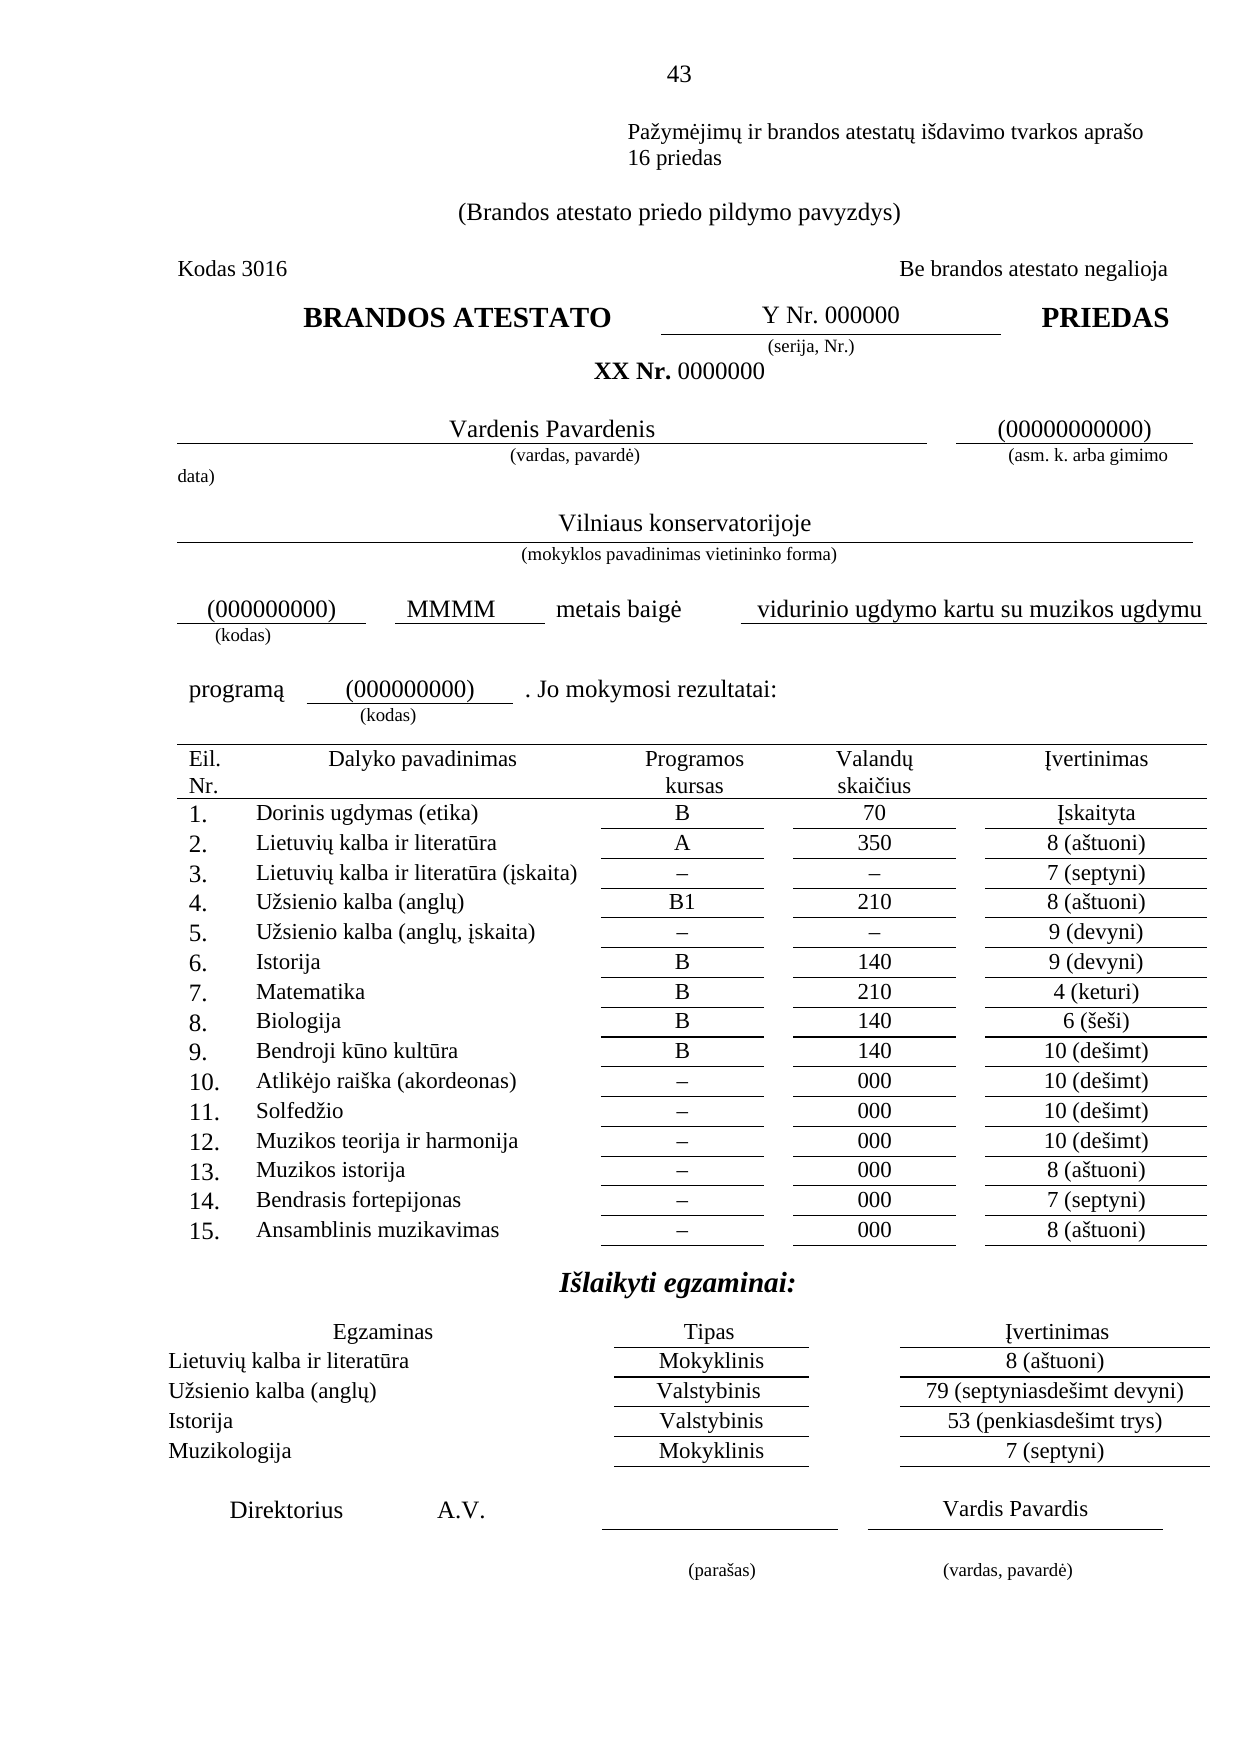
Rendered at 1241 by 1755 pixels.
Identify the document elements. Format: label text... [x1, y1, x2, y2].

table_header (00000000000) [956, 414, 1192, 443]
table_header (000000000) [177, 594, 366, 622]
table_cell 7. [177, 977, 244, 1007]
table_cell Biologija [245, 1007, 601, 1036]
table_cell [956, 1096, 985, 1126]
table_header BRANDOS ATESTATO [292, 300, 631, 334]
table_cell – [601, 1216, 763, 1245]
table_cell Lietuvių kalba ir literatūra (įskaita) [245, 858, 601, 887]
table_cell [764, 1066, 793, 1096]
table_cell 8 (aštuoni) [985, 829, 1207, 858]
table_cell 53 (penkiasdešimt trys) [900, 1407, 1210, 1436]
table_cell 4 (keturi) [985, 978, 1207, 1007]
table_header PRIEDAS [1030, 300, 1192, 334]
table_cell 10. [177, 1066, 244, 1096]
table_cell [764, 1007, 793, 1036]
table_cell B [601, 1008, 763, 1036]
table_cell 000 [793, 1127, 956, 1156]
table_header Įvertinimas [985, 745, 1207, 798]
text (parašas) (vardas, pavardė) [177, 1559, 1181, 1580]
table_cell 210 [793, 889, 956, 917]
table_cell [764, 888, 793, 917]
table_header Y Nr. 000000 [661, 300, 1001, 334]
table_cell – [601, 1067, 763, 1096]
table_cell [956, 947, 985, 977]
table_cell 000 [793, 1216, 956, 1245]
table_cell [764, 828, 793, 858]
table_cell Matematika [245, 977, 601, 1007]
table_cell [764, 1036, 793, 1066]
table_header Įvertinimas [904, 1318, 1210, 1347]
table_cell Bendrasis fortepijonas [245, 1185, 601, 1215]
table_cell B [601, 978, 763, 1007]
table_cell 140 [793, 948, 956, 977]
table_cell 10 (dešimt) [985, 1067, 1207, 1096]
table_header Direktorius A.V. [218, 1496, 558, 1529]
table_cell [956, 1185, 985, 1215]
table_cell [809, 1436, 900, 1466]
table_cell 8. [177, 1007, 244, 1036]
table_cell Muzikos teorija ir harmonija [245, 1126, 601, 1156]
table_cell [149, 1436, 157, 1466]
table_cell [956, 1215, 985, 1245]
table_cell [764, 799, 793, 828]
table_cell – [601, 1097, 763, 1126]
table_cell [956, 1036, 985, 1066]
table_cell [956, 858, 985, 887]
table_cell [809, 1376, 900, 1406]
table_header Valandų skaičius [793, 745, 956, 798]
table_cell Valstybinis [614, 1407, 808, 1436]
table_cell Ansamblinis muzikavimas [245, 1215, 601, 1245]
table_cell 350 [793, 829, 956, 858]
table_cell [956, 799, 985, 828]
table_cell 10 (dešimt) [985, 1127, 1207, 1156]
table_cell 210 [793, 978, 956, 1007]
table_cell 12. [177, 1126, 244, 1156]
table_header programą [177, 674, 307, 702]
table_header Dalyko pavadinimas [245, 745, 601, 798]
table_cell [764, 1126, 793, 1156]
table_cell – [601, 918, 763, 947]
table_header [1001, 300, 1030, 334]
table_cell [764, 1185, 793, 1215]
table_cell Istorija [157, 1406, 614, 1436]
table_cell [956, 917, 985, 947]
table_cell 140 [793, 1038, 956, 1066]
table_cell [956, 828, 985, 858]
table_header [711, 594, 741, 622]
table_header [366, 594, 395, 622]
table_cell 9. [177, 1036, 244, 1066]
table_cell 13. [177, 1156, 244, 1185]
table_cell Solfedžio [245, 1096, 601, 1126]
table_header MMMM [395, 594, 544, 622]
table_cell 4. [177, 888, 244, 917]
table_cell Bendroji kūno kultūra [245, 1036, 601, 1066]
table_cell [764, 977, 793, 1007]
table_cell Lietuvių kalba ir literatūra [245, 828, 601, 858]
table_cell Istorija [245, 947, 601, 977]
table_cell – [793, 918, 956, 947]
table_header . Jo mokymosi rezultatai: [513, 674, 1207, 702]
table_cell [956, 977, 985, 1007]
table_cell 7 (septyni) [900, 1437, 1210, 1466]
table_cell [956, 1156, 985, 1185]
table_cell A [601, 829, 763, 858]
table_cell 8 (aštuoni) [985, 889, 1207, 917]
table_cell – [601, 1127, 763, 1156]
table_cell Mokyklinis [614, 1348, 808, 1376]
table_cell 000 [793, 1097, 956, 1126]
table_header [764, 745, 793, 798]
table_cell – [601, 1157, 763, 1185]
table_cell [764, 1096, 793, 1126]
table_cell Muzikologija [157, 1436, 614, 1466]
table_cell 7 (septyni) [985, 1186, 1207, 1215]
table_cell 7 (septyni) [985, 859, 1207, 887]
table_cell 6 (šeši) [985, 1008, 1207, 1036]
table_cell [956, 1066, 985, 1096]
table_header vidurinio ugdymo kartu su muzikos ugdymu [741, 594, 1207, 622]
table_header Egzaminas [149, 1318, 614, 1347]
text (mokyklos pavadinimas vietininko forma) [177, 543, 1181, 565]
table_header [956, 745, 985, 798]
table_cell 6. [177, 947, 244, 977]
table_cell 3. [177, 858, 244, 887]
table_cell Užsienio kalba (anglų) [245, 888, 601, 917]
table_cell B [601, 1038, 763, 1066]
table_cell B [601, 948, 763, 977]
table_cell – [793, 859, 956, 887]
table_cell [956, 888, 985, 917]
table_header [601, 745, 625, 798]
text (serija, Nr.) [177, 335, 1181, 356]
table_cell Muzikos istorija [245, 1156, 601, 1185]
table_cell 9 (devyni) [985, 948, 1207, 977]
table_cell Dorinis ugdymas (etika) [245, 799, 601, 828]
table_header metais baigė [545, 594, 711, 622]
table_cell B [601, 799, 763, 828]
table_header [927, 414, 956, 443]
table_cell 11. [177, 1096, 244, 1126]
table_cell Užsienio kalba (anglų, įskaita) [245, 917, 601, 947]
table_header [838, 1496, 868, 1529]
table_header [631, 300, 661, 334]
table_header [804, 1318, 904, 1347]
table_cell 10 (dešimt) [985, 1097, 1207, 1126]
table_cell [764, 917, 793, 947]
table_cell [956, 1007, 985, 1036]
table_cell 9 (devyni) [985, 918, 1207, 947]
text (vardas, pavardė) (asm. k. arba gimimo data) [177, 444, 1181, 487]
table_header Vardis Pavardis [868, 1496, 1163, 1529]
table_cell [764, 947, 793, 977]
table_cell 140 [793, 1008, 956, 1036]
table_header Vardenis Pavardenis [177, 414, 927, 443]
table_cell 000 [793, 1067, 956, 1096]
table_cell 15. [177, 1215, 244, 1245]
table_cell [809, 1406, 900, 1436]
table_header Tipas [614, 1318, 804, 1347]
subtitle Išlaikyti egzaminai: [177, 1265, 1181, 1299]
table_cell [764, 1215, 793, 1245]
table_cell – [601, 859, 763, 887]
table_cell 5. [177, 917, 244, 947]
table_cell [764, 1156, 793, 1185]
table_cell Užsienio kalba (anglų) [157, 1376, 614, 1406]
table_header Eil. Nr. [177, 745, 244, 798]
table_cell 14. [177, 1185, 244, 1215]
table_cell 8 (aštuoni) [985, 1216, 1207, 1245]
table_header [602, 1496, 838, 1529]
text (kodas) [177, 703, 1181, 725]
text Pažymėjimų ir brandos atestatų išdavimo tvarkos aprašo [627, 118, 1181, 144]
table_header Vilniaus konservatorijoje [177, 508, 1192, 542]
text Kodas 3016 Be brandos atestato negalioja [177, 255, 1181, 281]
table_cell Lietuvių kalba ir literatūra [157, 1347, 614, 1376]
table_cell [149, 1376, 157, 1406]
table_cell Įskaityta [985, 799, 1207, 828]
table_header (000000000) [307, 674, 513, 702]
table_cell Atlikėjo raiška (akordeonas) [245, 1066, 601, 1096]
table_cell – [601, 1186, 763, 1215]
table_cell Valstybinis [614, 1378, 808, 1406]
table_cell Mokyklinis [614, 1437, 808, 1466]
table_cell B1 [601, 889, 763, 917]
table_cell [764, 858, 793, 887]
table_header Programos kursas [625, 745, 763, 798]
table_cell [149, 1347, 157, 1376]
table_cell 1. [177, 799, 244, 828]
text (kodas) [177, 623, 1181, 645]
table_cell 10 (dešimt) [985, 1038, 1207, 1066]
table_cell 8 (aštuoni) [900, 1348, 1210, 1376]
text 16 priedas [627, 144, 1181, 171]
subtitle (Brandos atestato priedo pildymo pavyzdys) [177, 197, 1181, 226]
table_cell [956, 1126, 985, 1156]
subtitle XX Nr. 0000000 [177, 356, 1181, 385]
table_header [558, 1496, 602, 1529]
table_cell 000 [793, 1157, 956, 1185]
table_cell 79 (septyniasdešimt devyni) [900, 1378, 1210, 1406]
table_cell [809, 1347, 900, 1376]
table_cell 2. [177, 828, 244, 858]
table_cell 8 (aštuoni) [985, 1157, 1207, 1185]
table_cell [149, 1406, 157, 1436]
table_cell 70 [793, 799, 956, 828]
table_cell 000 [793, 1186, 956, 1215]
